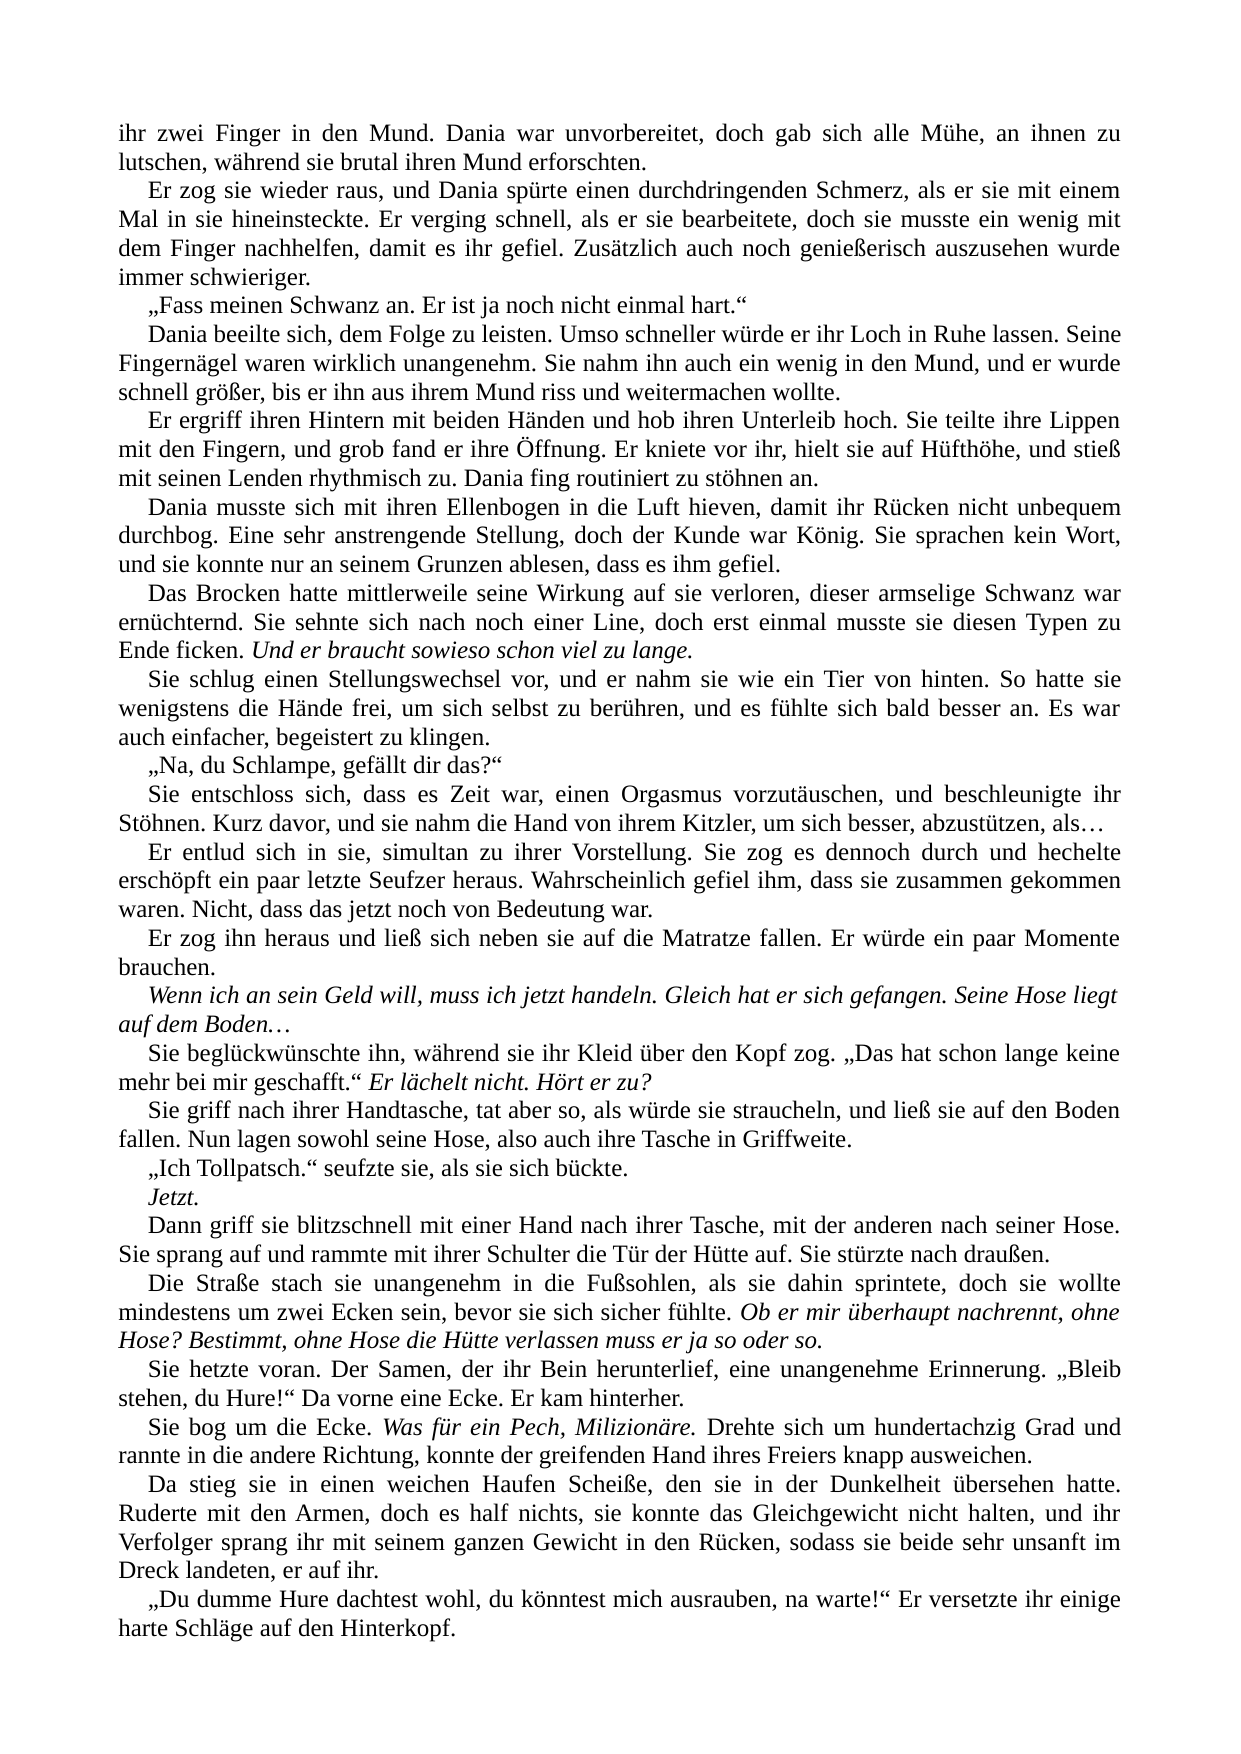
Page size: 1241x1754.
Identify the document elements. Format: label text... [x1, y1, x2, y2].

text „Fass meinen Schwanz an. Er ist ja noch nicht einmal hart.“ [118, 291, 1122, 319]
text Er zog ihn heraus und ließ sich neben sie auf die Matratze fallen. Er würde ein paar Momente brauchen. [118, 923, 1122, 981]
text „Ich Tollpatsch.“ seufzte sie, als sie sich bückte. [118, 1153, 1122, 1182]
text Sie griff nach ihrer Handtasche, tat aber so, als würde sie straucheln, und ließ sie auf den Boden fallen. Nun lagen sowohl seine Hose, also auch ihre Tasche in Griffweite. [118, 1096, 1122, 1153]
text Dania beeilte sich, dem Folge zu leisten. Umso schneller würde er ihr Loch in Ruhe lassen. Seine Fingernägel waren wirklich unangenehm. Sie nahm ihn auch ein wenig in den Mund, und er wurde schnell größer, bis er ihn aus ihrem Mund riss und weitermachen wollte. [118, 319, 1122, 406]
text „Na, du Schlampe, gefällt dir das?“ [118, 751, 1122, 779]
text Sie beglückwünschte ihn, während sie ihr Kleid über den Kopf zog. „Das hat schon lange keine mehr bei mir geschafft.“ Er lächelt nicht. Hört er zu? [118, 1038, 1122, 1096]
text Die Straße stach sie unangenehm in die Fußsohlen, als sie dahin sprintete, doch sie wollte mindestens um zwei Ecken sein, bevor sie sich sicher fühlte. Ob er mir überhaupt nachrennt, ohne Hose? Bestimmt, ohne Hose die Hütte verlassen muss er ja so oder so. [118, 1268, 1122, 1354]
text Sie bog um die Ecke. Was für ein Pech, Milizionäre. Drehte sich um hundertachzig Grad und rannte in die andere Richtung, konnte der greifenden Hand ihres Freiers knapp ausweichen. [118, 1412, 1122, 1469]
text ihr zwei Finger in den Mund. Dania war unvorbereitet, doch gab sich alle Mühe, an ihnen zu lutschen, während sie brutal ihren Mund erforschten. [118, 118, 1122, 176]
text Jetzt. [118, 1182, 1122, 1211]
text Dann griff sie blitzschnell mit einer Hand nach ihrer Tasche, mit der anderen nach seiner Hose. Sie sprang auf und rammte mit ihrer Schulter die Tür der Hütte auf. Sie stürzte nach draußen. [118, 1211, 1122, 1268]
text Dania musste sich mit ihren Ellenbogen in die Luft hieven, damit ihr Rücken nicht unbequem durchbog. Eine sehr anstrengende Stellung, doch der Kunde war König. Sie sprachen kein Wort, und sie konnte nur an seinem Grunzen ablesen, dass es ihm gefiel. [118, 492, 1122, 578]
text Sie entschloss sich, dass es Zeit war, einen Orgasmus vorzutäuschen, und beschleunigte ihr Stöhnen. Kurz davor, und sie nahm die Hand von ihrem Kitzler, um sich besser, abzustützen, als… [118, 779, 1122, 837]
text Das Brocken hatte mittlerweile seine Wirkung auf sie verloren, dieser armselige Schwanz war ernüchternd. Sie sehnte sich nach noch einer Line, doch erst einmal musste sie diesen Typen zu Ende ficken. Und er braucht sowieso schon viel zu lange. [118, 578, 1122, 664]
text Wenn ich an sein Geld will, muss ich jetzt handeln. Gleich hat er sich gefangen. Seine Hose liegt auf dem Boden… [118, 981, 1122, 1038]
text Er entlud sich in sie, simultan zu ihrer Vorstellung. Sie zog es dennoch durch und hechelte erschöpft ein paar letzte Seufzer heraus. Wahrscheinlich gefiel ihm, dass sie zusammen gekommen waren. Nicht, dass das jetzt noch von Bedeutung war. [118, 837, 1122, 923]
text „Du dumme Hure dachtest wohl, du könntest mich ausrauben, na warte!“ Er versetzte ihr einige harte Schläge auf den Hinterkopf. [118, 1584, 1122, 1642]
text Er zog sie wieder raus, und Dania spürte einen durchdringenden Schmerz, als er sie mit einem Mal in sie hineinsteckte. Er verging schnell, als er sie bearbeitete, doch sie musste ein wenig mit dem Finger nachhelfen, damit es ihr gefiel. Zusätzlich auch noch genießerisch auszusehen wurde immer schwieriger. [118, 176, 1122, 291]
text Er ergriff ihren Hintern mit beiden Händen und hob ihren Unterleib hoch. Sie teilte ihre Lippen mit den Fingern, und grob fand er ihre Öffnung. Er kniete vor ihr, hielt sie auf Hüfthöhe, und stieß mit seinen Lenden rhythmisch zu. Dania fing routiniert zu stöhnen an. [118, 406, 1122, 492]
text Sie hetzte voran. Der Samen, der ihr Bein herunterlief, eine unangenehme Erinnerung. „Bleib stehen, du Hure!“ Da vorne eine Ecke. Er kam hinterher. [118, 1354, 1122, 1412]
text Da stieg sie in einen weichen Haufen Scheiße, den sie in der Dunkelheit übersehen hatte. Ruderte mit den Armen, doch es half nichts, sie konnte das Gleichgewicht nicht halten, und ihr Verfolger sprang ihr mit seinem ganzen Gewicht in den Rücken, sodass sie beide sehr unsanft im Dreck landeten, er auf ihr. [118, 1469, 1122, 1584]
text Sie schlug einen Stellungswechsel vor, und er nahm sie wie ein Tier von hinten. So hatte sie wenigstens die Hände frei, um sich selbst zu berühren, und es fühlte sich bald besser an. Es war auch einfacher, begeistert zu klingen. [118, 664, 1122, 751]
